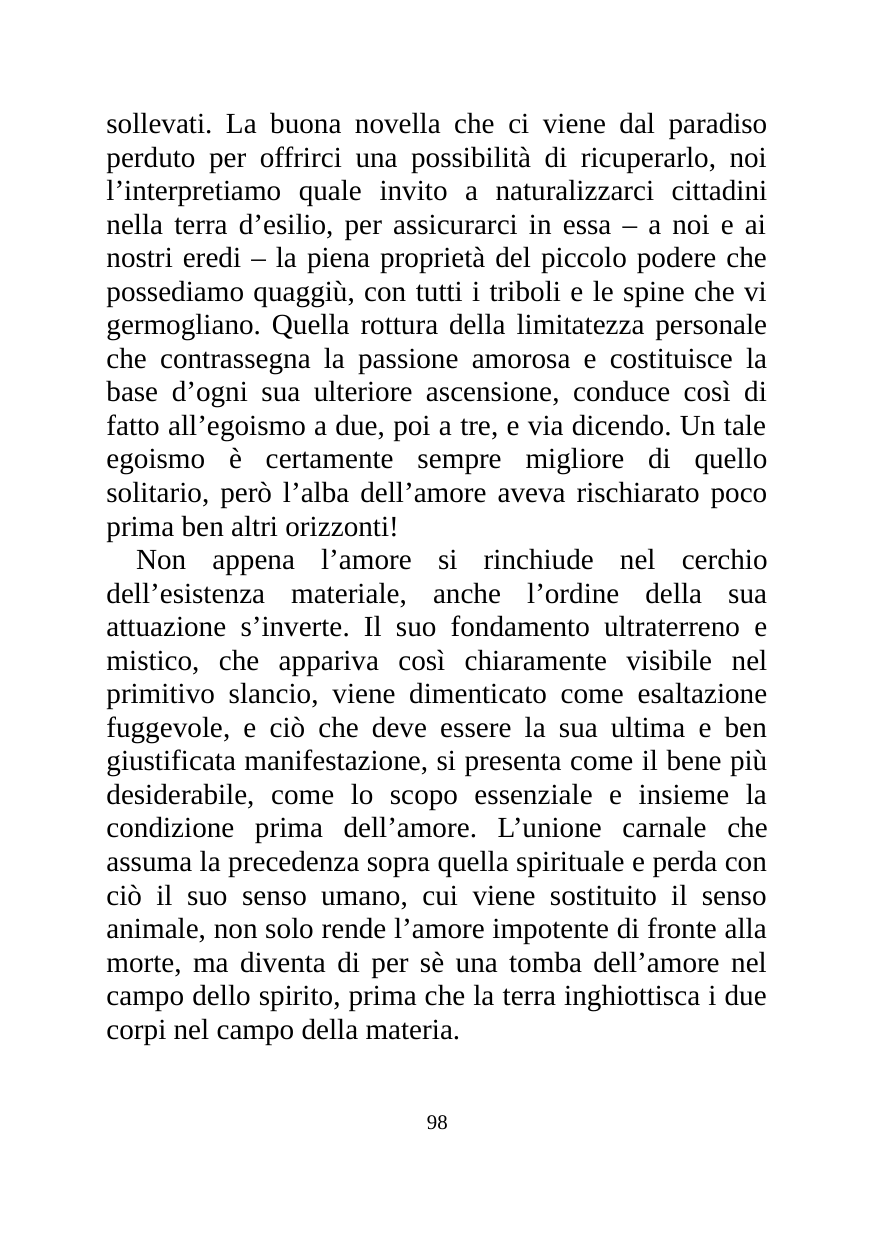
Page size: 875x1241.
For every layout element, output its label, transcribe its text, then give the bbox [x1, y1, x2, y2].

text Non appena l’amore si rinchiude nel cerchio dell’esistenza materiale, anche l’ordine della sua attuazione s’inverte. Il suo fondamento ultraterreno e mistico, che appariva così chiaramente visibile nel primitivo slancio, viene dimenticato come esaltazione fuggevole, e ciò che deve essere la sua ultima e ben giustificata manifestazione, si presenta come il bene più desiderabile, come lo scopo essenziale e insieme la condizione prima dell’amore. L’unione carnale che assuma la precedenza sopra quella spirituale e perda con ciò il suo senso umano, cui viene sostituito il senso animale, non solo rende l’amore impotente di fronte alla morte, ma diventa di per sè una tomba dell’amore nel campo dello spirito, prima che la terra inghiottisca i due corpi nel campo della materia. [106, 542, 768, 1045]
text sollevati. La buona novella che ci viene dal paradiso perduto per offrirci una possibilità di ricuperarlo, noi l’interpretiamo quale invito a naturalizzarci cittadini nella terra d’esilio, per assicurarci in essa – a noi e ai nostri eredi – la piena proprietà del piccolo podere che possediamo quaggiù, con tutti i triboli e le spine che vi germogliano. Quella rottura della limitatezza personale che contrassegna la passione amorosa e costituisce la base d’ogni sua ulteriore ascensione, conduce così di fatto all’egoismo a due, poi a tre, e via dicendo. Un tale egoismo è certamente sempre migliore di quello solitario, però l’alba dell’amore aveva rischiarato poco prima ben altri orizzonti! [106, 106, 768, 542]
